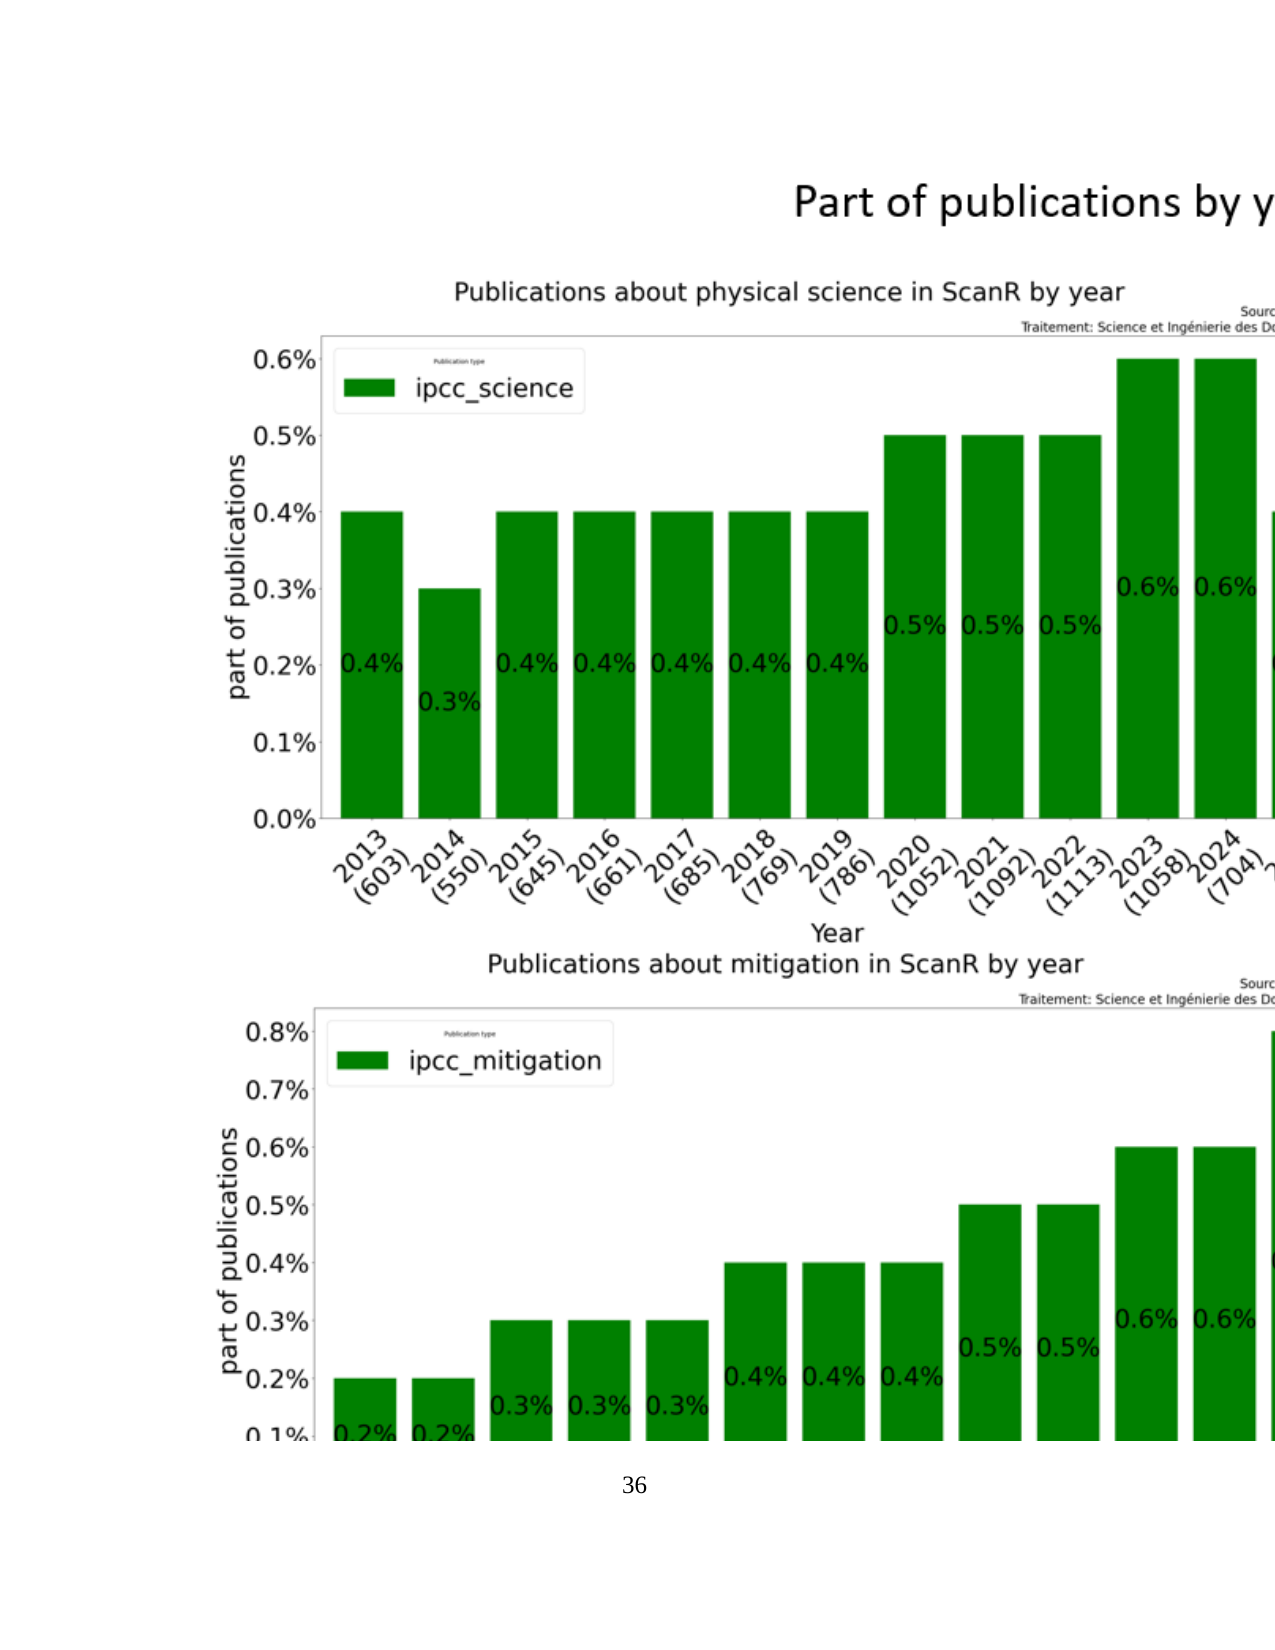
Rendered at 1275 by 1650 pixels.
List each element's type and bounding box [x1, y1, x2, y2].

picture [150, 150, 1275, 1441]
